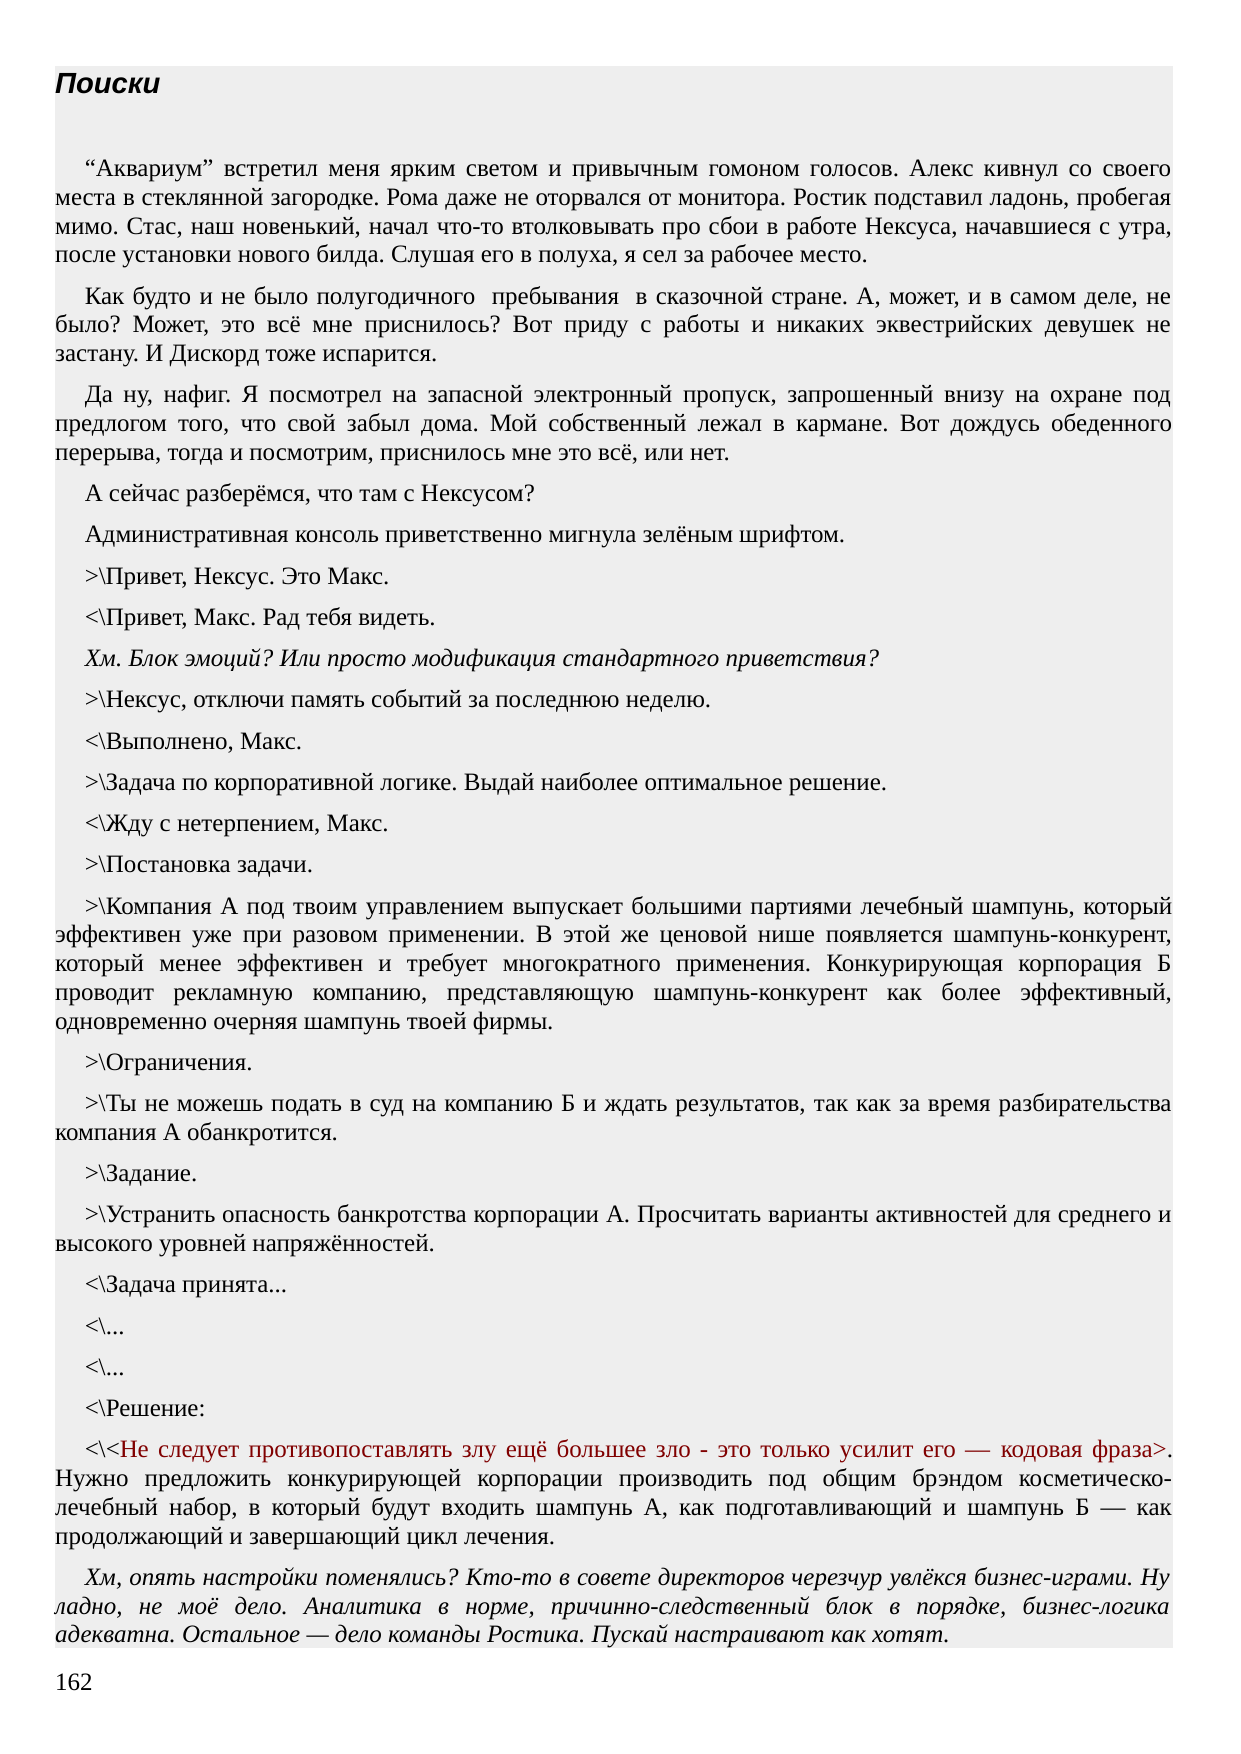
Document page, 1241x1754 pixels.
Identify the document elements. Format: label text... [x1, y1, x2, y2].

text >\Нексус, отключи память событий за последнюю неделю. [55, 684, 1173, 713]
text >\Ограничения. [55, 1047, 1173, 1076]
text Административная консоль приветственно мигнула зелёным шрифтом. [55, 519, 1173, 548]
text >\Постановка задачи. [55, 849, 1173, 878]
text Хм. Блок эмоций? Или просто модификация стандартного приветствия? [55, 643, 1173, 672]
text >\Устранить опасность банкротства корпорации А. Просчитать варианты активностей для среднего и высокого уровней напряжённостей. [55, 1199, 1173, 1257]
text <\Привет, Макс. Рад тебя видеть. [55, 602, 1173, 631]
text <\Жду с нетерпением, Макс. [55, 808, 1173, 837]
text >\Задача по корпоративной логике. Выдай наиболее оптимальное решение. [55, 767, 1173, 796]
text >\Ты не можешь подать в суд на компанию Б и ждать результатов, так как за время разбирательства компания А обанкротится. [55, 1088, 1173, 1146]
text Как будто и не было полугодичного пребывания в сказочной стране. А, может, и в самом деле, не было? Может, это всё мне приснилось? Вот приду с работы и никаких эквестрийских девушек не застану. И Дискорд тоже испарится. [55, 281, 1173, 367]
text <\... [55, 1311, 1173, 1339]
text “Аквариум” встретил меня ярким светом и привычным гомоном голосов. Алекс кивнул со своего места в стеклянной загородке. Рома даже не оторвался от монитора. Ростик подставил ладонь, пробегая мимо. Стас, наш новенький, начал что-то втолковывать про сбои в работе Нексуса, начавшиеся с утра, после установки нового билда. Слушая его в полуха, я сел за рабочее место. [55, 153, 1173, 268]
text <\Решение: [55, 1393, 1173, 1422]
text >\Компания А под твоим управлением выпускает большими партиями лечебный шампунь, который эффективен уже при разовом применении. В этой же ценовой нише появляется шампунь-конкурент, который менее эффективен и требует многократного применения. Конкурирующая корпорация Б проводит рекламную компанию, представляющую шампунь-конкурент как более эффективный, одновременно очерняя шампунь твоей фирмы. [55, 891, 1173, 1034]
text А сейчас разберёмся, что там с Нексусом? [55, 478, 1173, 507]
text >\Задание. [55, 1158, 1173, 1187]
text <\... [55, 1352, 1173, 1381]
text Хм, опять настройки поменялись? Кто-то в совете директоров черезчур увлёкся бизнес-играми. Ну ладно, не моё дело. Аналитика в норме, причинно-следственный блок в порядке, бизнес-логика адекватна. Остальное — дело команды Ростика. Пускай настраивают как хотят. [55, 1562, 1173, 1648]
text <\Задача принята... [55, 1269, 1173, 1298]
text <\<Не следует противопоставлять злу ещё большее зло - это только усилит его — кодовая фраза>. Нужно предложить конкурирующей корпорации производить под общим брэндом косметическо-лечебный набор, в который будут входить шампунь А, как подготавливающий и шампунь Б — как продолжающий и завершающий цикл лечения. [55, 1434, 1173, 1549]
subtitle Поиски [55, 66, 1173, 99]
text >\Привет, Нексус. Это Макс. [55, 561, 1173, 589]
text Да ну, нафиг. Я посмотрел на запасной электронный пропуск, запрошенный внизу на охране под предлогом того, что свой забыл дома. Мой собственный лежал в кармане. Вот дождусь обеденного перерыва, тогда и посмотрим, приснилось мне это всё, или нет. [55, 379, 1173, 466]
text <\Выполнено, Макс. [55, 726, 1173, 754]
